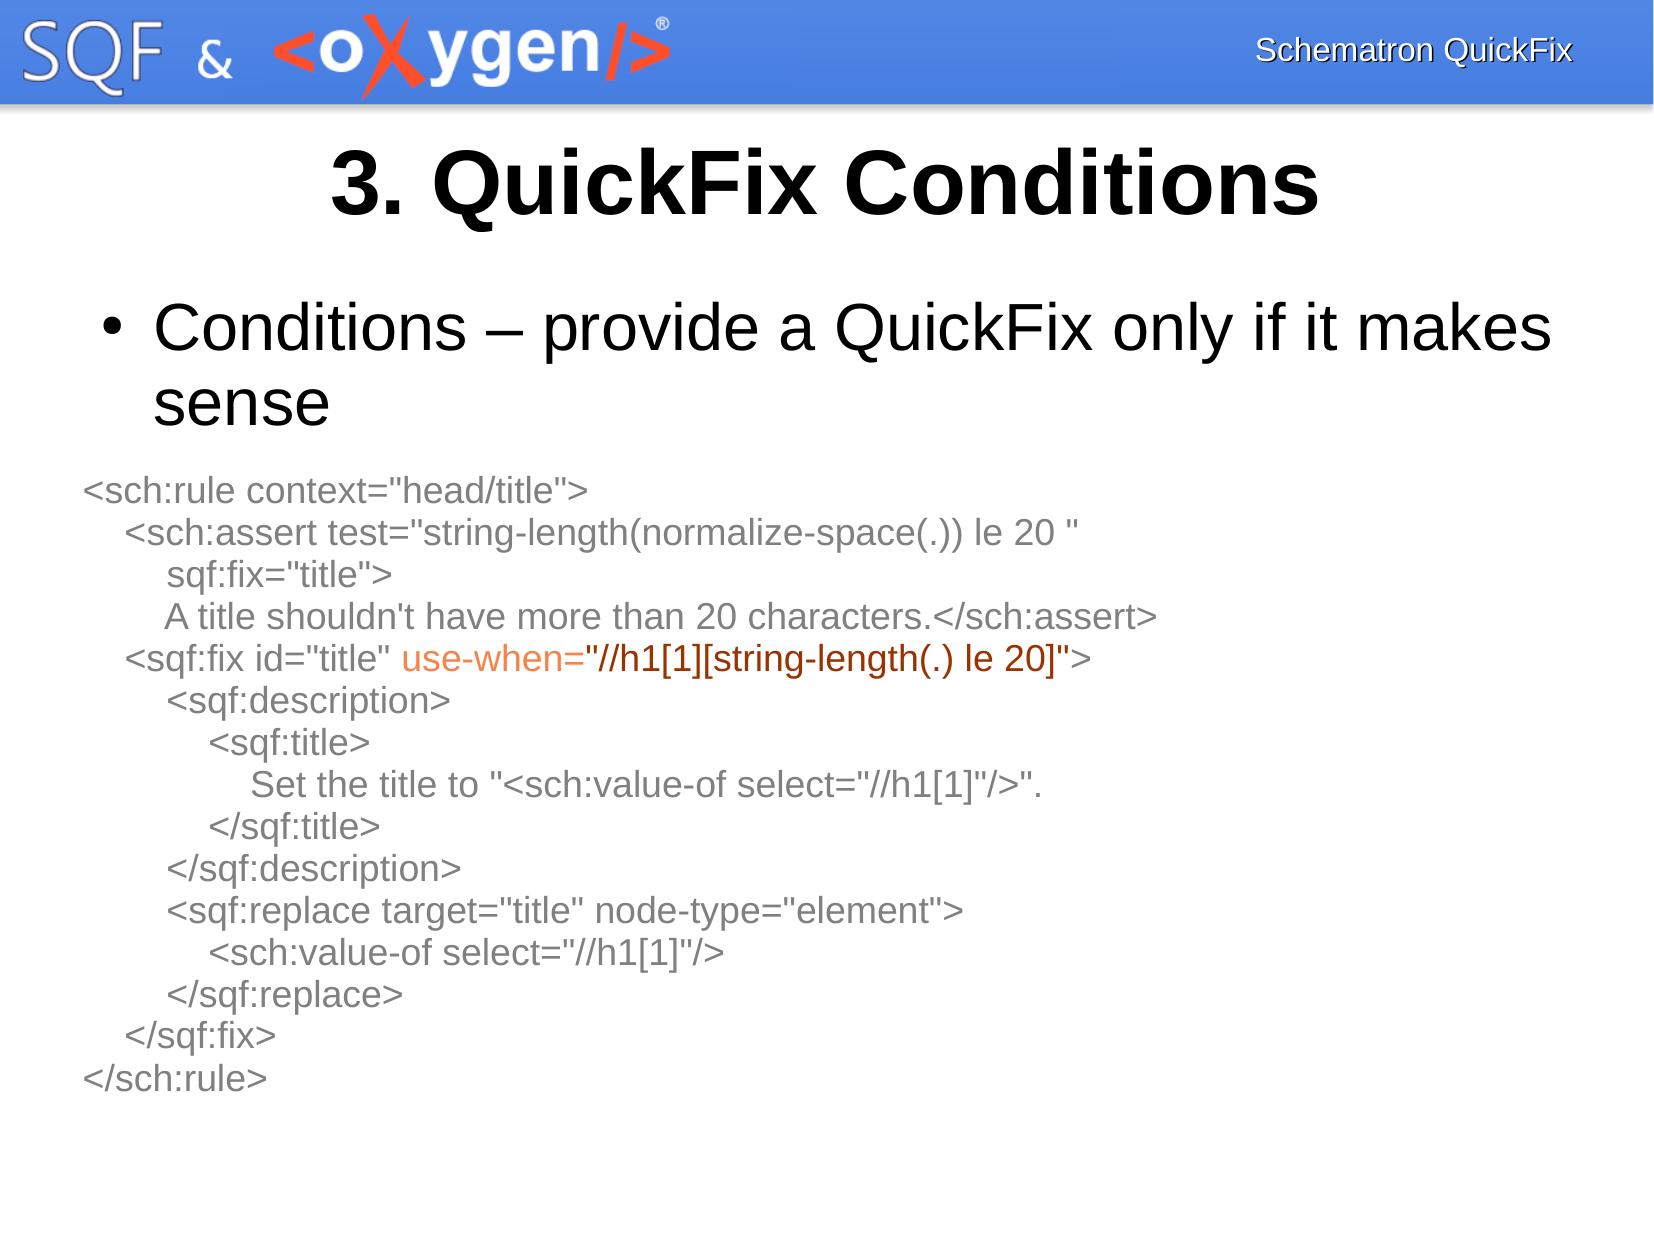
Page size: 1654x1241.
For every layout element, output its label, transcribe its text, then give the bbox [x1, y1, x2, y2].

list Conditions – provide a QuickFix only if it makes sense <sch:rule context="head/title"> <sch:assert test="string-length(normalize-space(.)) le 20 " sqf:fix="title"> A title shouldn't have more than 20 characters.</sch:assert> <sqf:fix id="title" use-when="//h1[1][string-length(.) le 20]"> <sqf:description> <sqf:title> Set the title to "<sch:value-of select="//h1[1]"/>". </sqf:title> </sqf:description> <sqf:replace target="title" node-type="element"> <sch:value-of select="//h1[1]"/> </sqf:replace> </sqf:fix> </sch:rule> [82, 290, 1571, 1100]
title 3. QuickFix Conditions [82, 78, 1571, 287]
picture [0, 0, 1654, 118]
